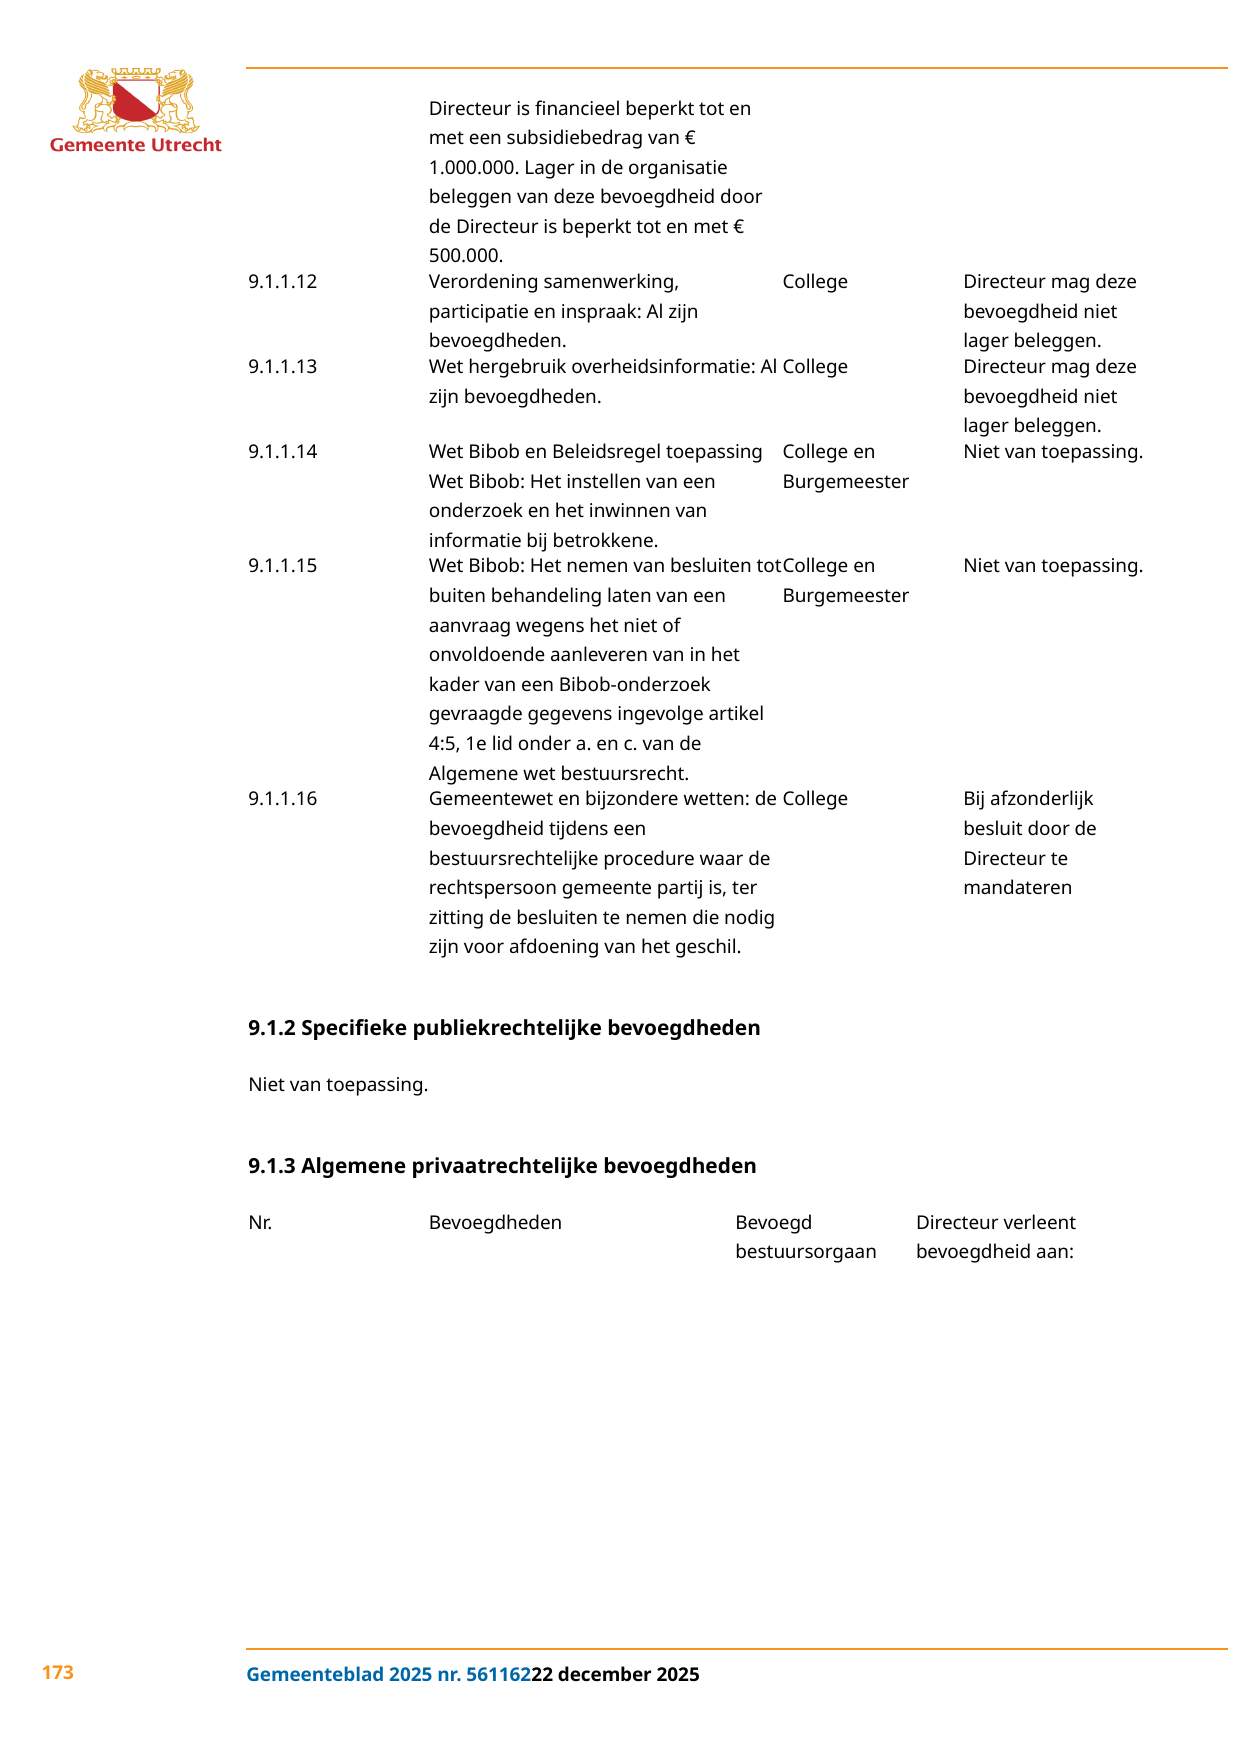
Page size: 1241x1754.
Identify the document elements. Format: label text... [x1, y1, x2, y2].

table_cell College [782, 353, 963, 438]
table_header Directeur verleent bevoegdheid aan: [916, 1209, 1152, 1264]
table_cell 9.1.1.12 [248, 269, 429, 353]
text 9.1.3 Algemene privaatrechtelijke bevoegdheden [248, 1151, 1152, 1179]
table_cell [782, 95, 963, 268]
table_cell College [782, 269, 963, 353]
table_cell Wet hergebruik overheidsinformatie: Al zijn bevoegdheden. [429, 353, 782, 438]
table_cell Gemeentewet en bijzondere wetten: de bevoegdheid tijdens een bestuursrechtelijke procedure waar de rechtspersoon gemeente partij is, ter zitting de besluiten te nemen die nodig zijn voor afdoening van het geschil. [429, 786, 782, 959]
table_cell 9.1.1.14 [248, 438, 429, 553]
table_cell 9.1.1.16 [248, 786, 429, 959]
text Niet van toepassing. [248, 1071, 1152, 1097]
table_cell College en Burgemeester [782, 553, 963, 786]
table_cell Verordening samenwerking, participatie en inspraak: Al zijn bevoegdheden. [429, 269, 782, 353]
table_cell Bij afzonderlijk besluit door de Directeur te mandateren [963, 786, 1152, 959]
table_cell Niet van toepassing. [963, 553, 1152, 786]
table_header Bevoegd bestuursorgaan [735, 1209, 916, 1264]
table_cell Directeur is financieel beperkt tot en met een subsidiebedrag van € 1.000.000. Lager in de organisatie beleggen van deze bevoegdheid door de Directeur is beperkt tot en met € 500.000. [429, 95, 782, 268]
table_cell Directeur mag deze bevoegdheid niet lager beleggen. [963, 269, 1152, 353]
table_header Bevoegdheden [429, 1209, 735, 1264]
table_cell Wet Bibob en Beleidsregel toepassing Wet Bibob: Het instellen van een onderzoek en het inwinnen van informatie bij betrokkene. [429, 438, 782, 553]
table_cell Directeur mag deze bevoegdheid niet lager beleggen. [963, 353, 1152, 438]
table_cell College [782, 786, 963, 959]
table_cell Wet Bibob: Het nemen van besluiten tot buiten behandeling laten van een aanvraag wegens het niet of onvoldoende aanleveren van in het kader van een Bibob-onderzoek gevraagde gegevens ingevolge artikel 4:5, 1e lid onder a. en c. van de Algemene wet bestuursrecht. [429, 553, 782, 786]
text 9.1.2 Specifieke publiekrechtelijke bevoegdheden [248, 1013, 1152, 1041]
picture [41, 47, 231, 172]
table_cell [248, 95, 429, 268]
table_cell 9.1.1.15 [248, 553, 429, 786]
table_cell [963, 95, 1152, 268]
table_header Nr. [248, 1209, 429, 1264]
table_cell College en Burgemeester [782, 438, 963, 553]
table_cell Niet van toepassing. [963, 438, 1152, 553]
table_cell 9.1.1.13 [248, 353, 429, 438]
